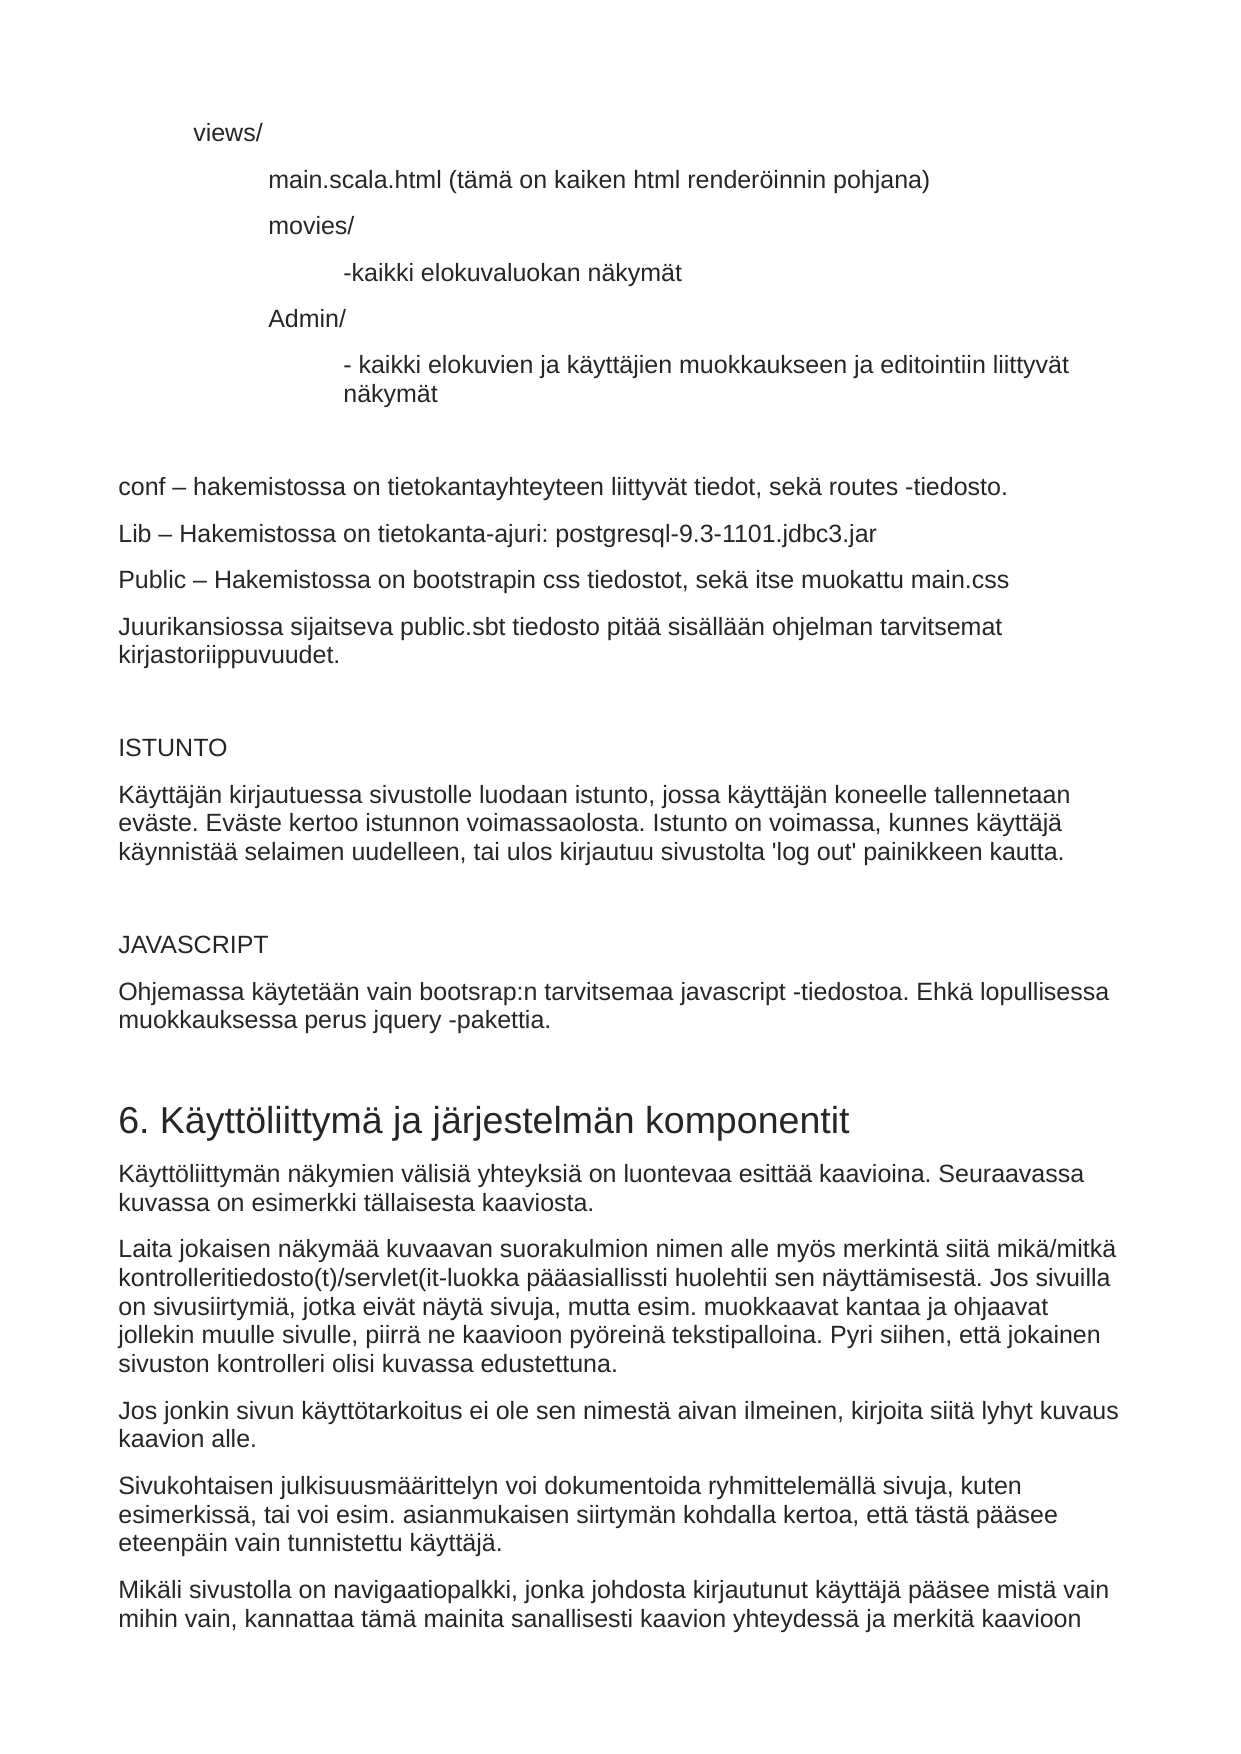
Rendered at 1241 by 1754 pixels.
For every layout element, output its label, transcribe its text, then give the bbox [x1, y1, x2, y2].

text views/ [118, 118, 1122, 147]
text Sivukohtaisen julkisuusmäärittelyn voi dokumentoida ryhmittelemällä sivuja, kuten esimerkissä, tai voi esim. asianmukaisen siirtymän kohdalla kertoa, että tästä pääsee eteenpäin vain tunnistettu käyttäjä. [118, 1471, 1122, 1557]
text Mikäli sivustolla on navigaatiopalkki, jonka johdosta kirjautunut käyttäjä pääsee mistä vain mihin vain, kannattaa tämä mainita sanallisesti kaavion yhteydessä ja merkitä kaavioon [118, 1575, 1122, 1632]
text Ohjemassa käytetään vain bootsrap:n tarvitsemaa javascript -tiedostoa. Ehkä lopullisessa muokkauksessa perus jquery -pakettia. [118, 976, 1122, 1034]
text movies/ [118, 211, 1122, 240]
text 6. Käyttöliittymä ja järjestelmän komponentit [118, 1098, 1122, 1141]
text - kaikki elokuvien ja käyttäjien muokkaukseen ja editointiin liittyvät näkymät [118, 350, 1122, 408]
text main.scala.html (tämä on kaiken html renderöinnin pohjana) [118, 164, 1122, 193]
text Public – Hakemistossa on bootstrapin css tiedostot, sekä itse muokattu main.css [118, 565, 1122, 594]
text Juurikansiossa sijaitseva public.sbt tiedosto pitää sisällään ohjelman tarvitsemat kirjastoriippuvuudet. [118, 611, 1122, 669]
text ISTUNTO [118, 733, 1122, 762]
text -kaikki elokuvaluokan näkymät [118, 257, 1122, 286]
text Laita jokaisen näkymää kuvaavan suorakulmion nimen alle myös merkintä siitä mikä/mitkä kontrolleritiedosto(t)/servlet(it-luokka pääasiallissti huolehtii sen näyttämisestä. Jos sivuilla on sivusiirtymiä, jotka eivät näytä sivuja, mutta esim. muokkaavat kantaa ja ohjaavat jollekin muulle sivulle, piirrä ne kaavioon pyöreinä tekstipalloina. Pyri siihen, että jokainen sivuston kontrolleri olisi kuvassa edustettuna. [118, 1234, 1122, 1378]
text JAVASCRIPT [118, 930, 1122, 959]
text Admin/ [118, 304, 1122, 333]
text Käyttäjän kirjautuessa sivustolle luodaan istunto, jossa käyttäjän koneelle tallennetaan eväste. Eväste kertoo istunnon voimassaolosta. Istunto on voimassa, kunnes käyttäjä käynnistää selaimen uudelleen, tai ulos kirjautuu sivustolta 'log out' painikkeen kautta. [118, 779, 1122, 866]
text Käyttöliittymän näkymien välisiä yhteyksiä on luontevaa esittää kaavioina. Seuraavassa kuvassa on esimerkki tällaisesta kaaviosta. [118, 1159, 1122, 1216]
text Lib – Hakemistossa on tietokanta-ajuri: postgresql-9.3-1101.jdbc3.jar [118, 518, 1122, 547]
text Jos jonkin sivun käyttötarkoitus ei ole sen nimestä aivan ilmeinen, kirjoita siitä lyhyt kuvaus kaavion alle. [118, 1396, 1122, 1453]
text conf – hakemistossa on tietokantayhteyteen liittyvät tiedot, sekä routes -tiedosto. [118, 472, 1122, 501]
